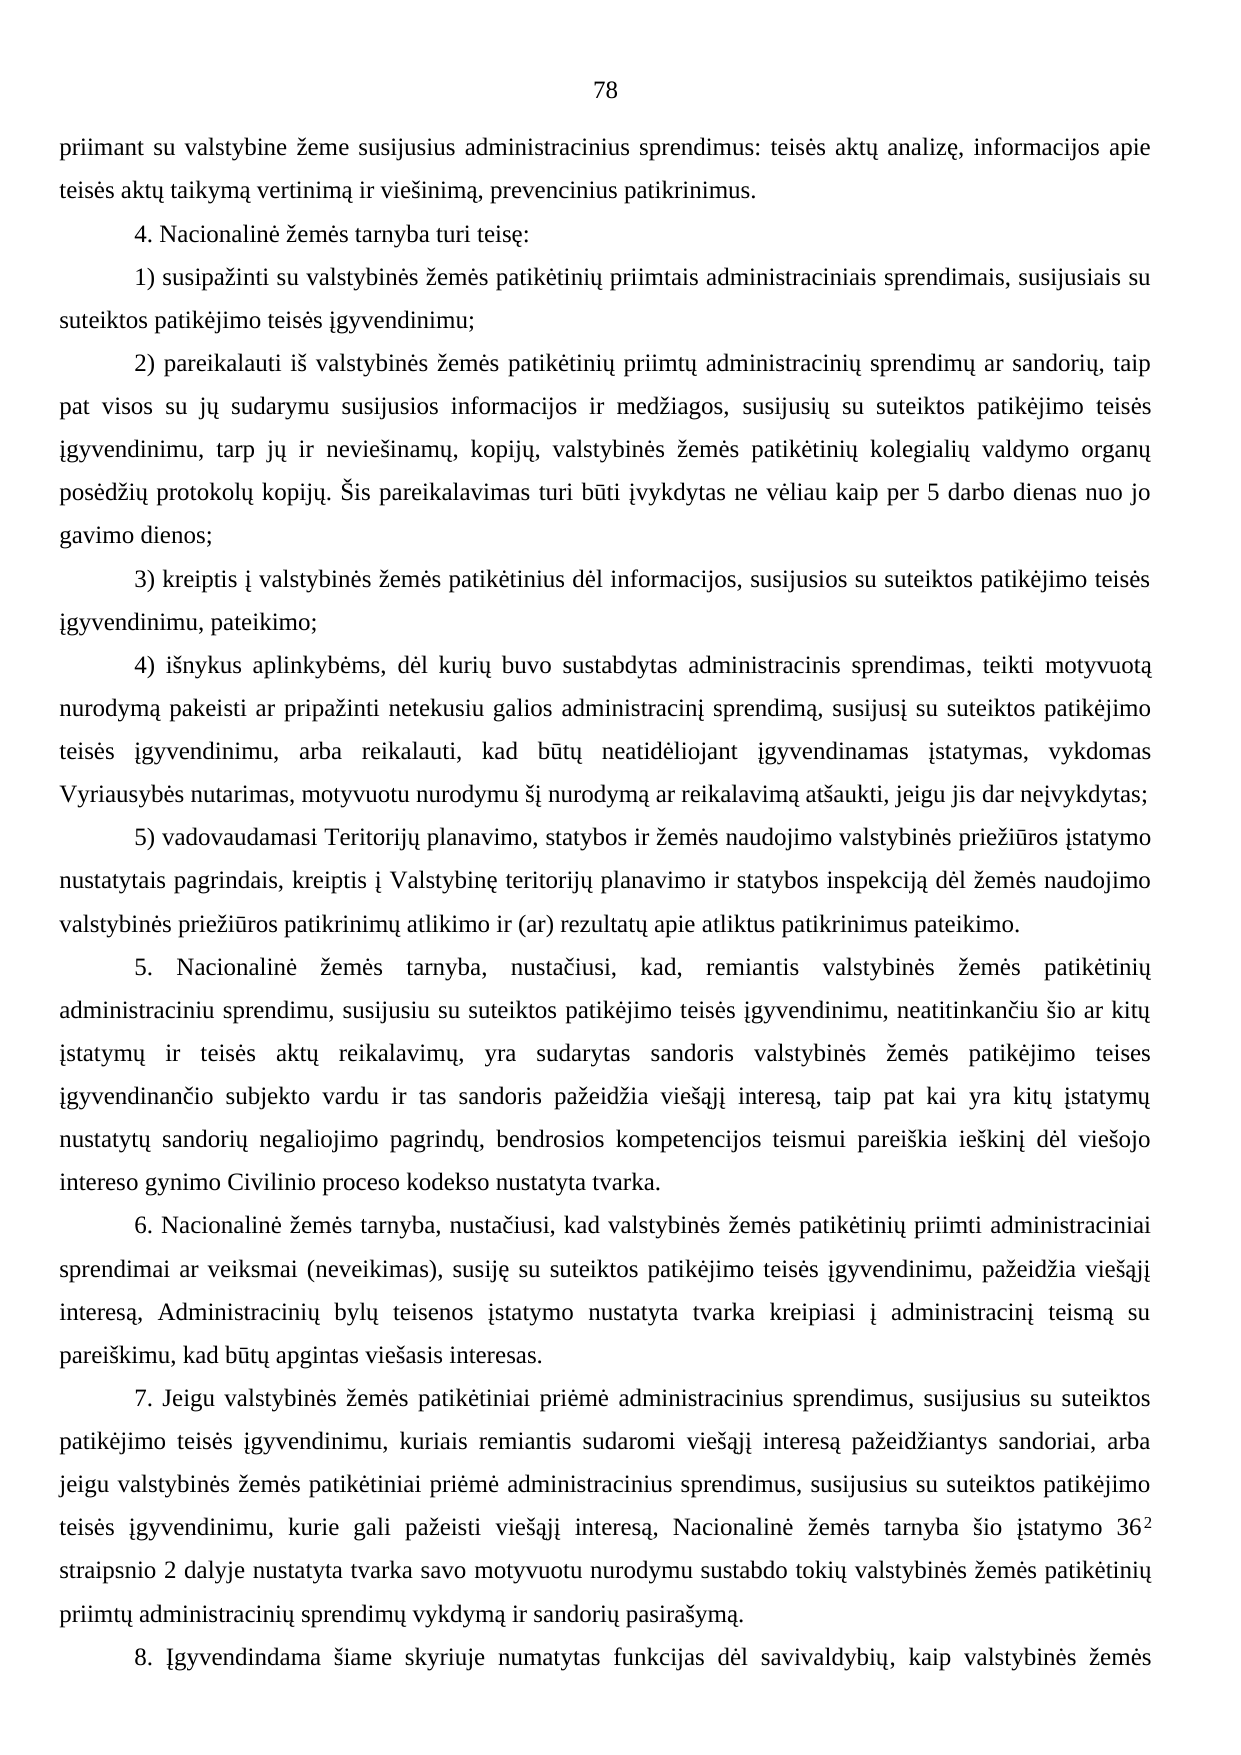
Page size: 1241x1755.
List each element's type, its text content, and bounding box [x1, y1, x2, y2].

text 5) vadovaudamasi Teritorijų planavimo, statybos ir žemės naudojimo valstybinės priežiūros įstatymo nustatytais pagrindais, kreiptis į Valstybinę teritorijų planavimo ir statybos inspekciją dėl žemės naudojimo valstybinės priežiūros patikrinimų atlikimo ir (ar) rezultatų apie atliktus patikrinimus pateikimo. [59, 822, 1152, 937]
text 7. Jeigu valstybinės žemės patikėtiniai priėmė administracinius sprendimus, susijusius su suteiktos patikėjimo teisės įgyvendinimu, kuriais remiantis sudaromi viešąjį interesą pažeidžiantys sandoriai, arba jeigu valstybinės žemės patikėtiniai priėmė administracinius sprendimus, susijusius su suteiktos patikėjimo teisės įgyvendinimu, kurie gali pažeisti viešąjį interesą, Nacionalinė žemės tarnyba šio įstatymo 362 straipsnio 2 dalyje nustatyta tvarka savo motyvuotu nurodymu sustabdo tokių valstybinės žemės patikėtinių priimtų administracinių sprendimų vykdymą ir sandorių pasirašymą. [59, 1383, 1152, 1627]
text 2) pareikalauti iš valstybinės žemės patikėtinių priimtų administracinių sprendimų ar sandorių, taip pat visos su jų sudarymu susijusios informacijos ir medžiagos, susijusių su suteiktos patikėjimo teisės įgyvendinimu, tarp jų ir neviešinamų, kopijų, valstybinės žemės patikėtinių kolegialių valdymo organų posėdžių protokolų kopijų. Šis pareikalavimas turi būti įvykdytas ne vėliau kaip per 5 darbo dienas nuo jo gavimo dienos; [59, 348, 1152, 549]
text 6. Nacionalinė žemės tarnyba, nustačiusi, kad valstybinės žemės patikėtinių priimti administraciniai sprendimai ar veiksmai (neveikimas), susiję su suteiktos patikėjimo teisės įgyvendinimu, pažeidžia viešąjį interesą, Administracinių bylų teisenos įstatymo nustatyta tvarka kreipiasi į administracinį teismą su pareiškimu, kad būtų apgintas viešasis interesas. [59, 1211, 1152, 1369]
text 3) kreiptis į valstybinės žemės patikėtinius dėl informacijos, susijusios su suteiktos patikėjimo teisės įgyvendinimu, pateikimo; [59, 564, 1152, 636]
text 5. Nacionalinė žemės tarnyba, nustačiusi, kad, remiantis valstybinės žemės patikėtinių administraciniu sprendimu, susijusiu su suteiktos patikėjimo teisės įgyvendinimu, neatitinkančiu šio ar kitų įstatymų ir teisės aktų reikalavimų, yra sudarytas sandoris valstybinės žemės patikėjimo teises įgyvendinančio subjekto vardu ir tas sandoris pažeidžia viešąjį interesą, taip pat kai yra kitų įstatymų nustatytų sandorių negaliojimo pagrindų, bendrosios kompetencijos teismui pareiškia ieškinį dėl viešojo intereso gynimo Civilinio proceso kodekso nustatyta tvarka. [59, 952, 1152, 1196]
text 4. Nacionalinė žemės tarnyba turi teisę: [59, 219, 1152, 247]
text priimant su valstybine žeme susijusius administracinius sprendimus: teisės aktų analizę, informacijos apie teisės aktų taikymą vertinimą ir viešinimą, prevencinius patikrinimus. [59, 132, 1152, 204]
text 8. Įgyvendindama šiame skyriuje numatytas funkcijas dėl savivaldybių, kaip valstybinės žemės [59, 1642, 1152, 1671]
text 4) išnykus aplinkybėms, dėl kurių buvo sustabdytas administracinis sprendimas, teikti motyvuotą nurodymą pakeisti ar pripažinti netekusiu galios administracinį sprendimą, susijusį su suteiktos patikėjimo teisės įgyvendinimu, arba reikalauti, kad būtų neatidėliojant įgyvendinamas įstatymas, vykdomas Vyriausybės nutarimas, motyvuotu nurodymu šį nurodymą ar reikalavimą atšaukti, jeigu jis dar neįvykdytas; [59, 650, 1152, 808]
text 1) susipažinti su valstybinės žemės patikėtinių priimtais administraciniais sprendimais, susijusiais su suteiktos patikėjimo teisės įgyvendinimu; [59, 262, 1152, 334]
